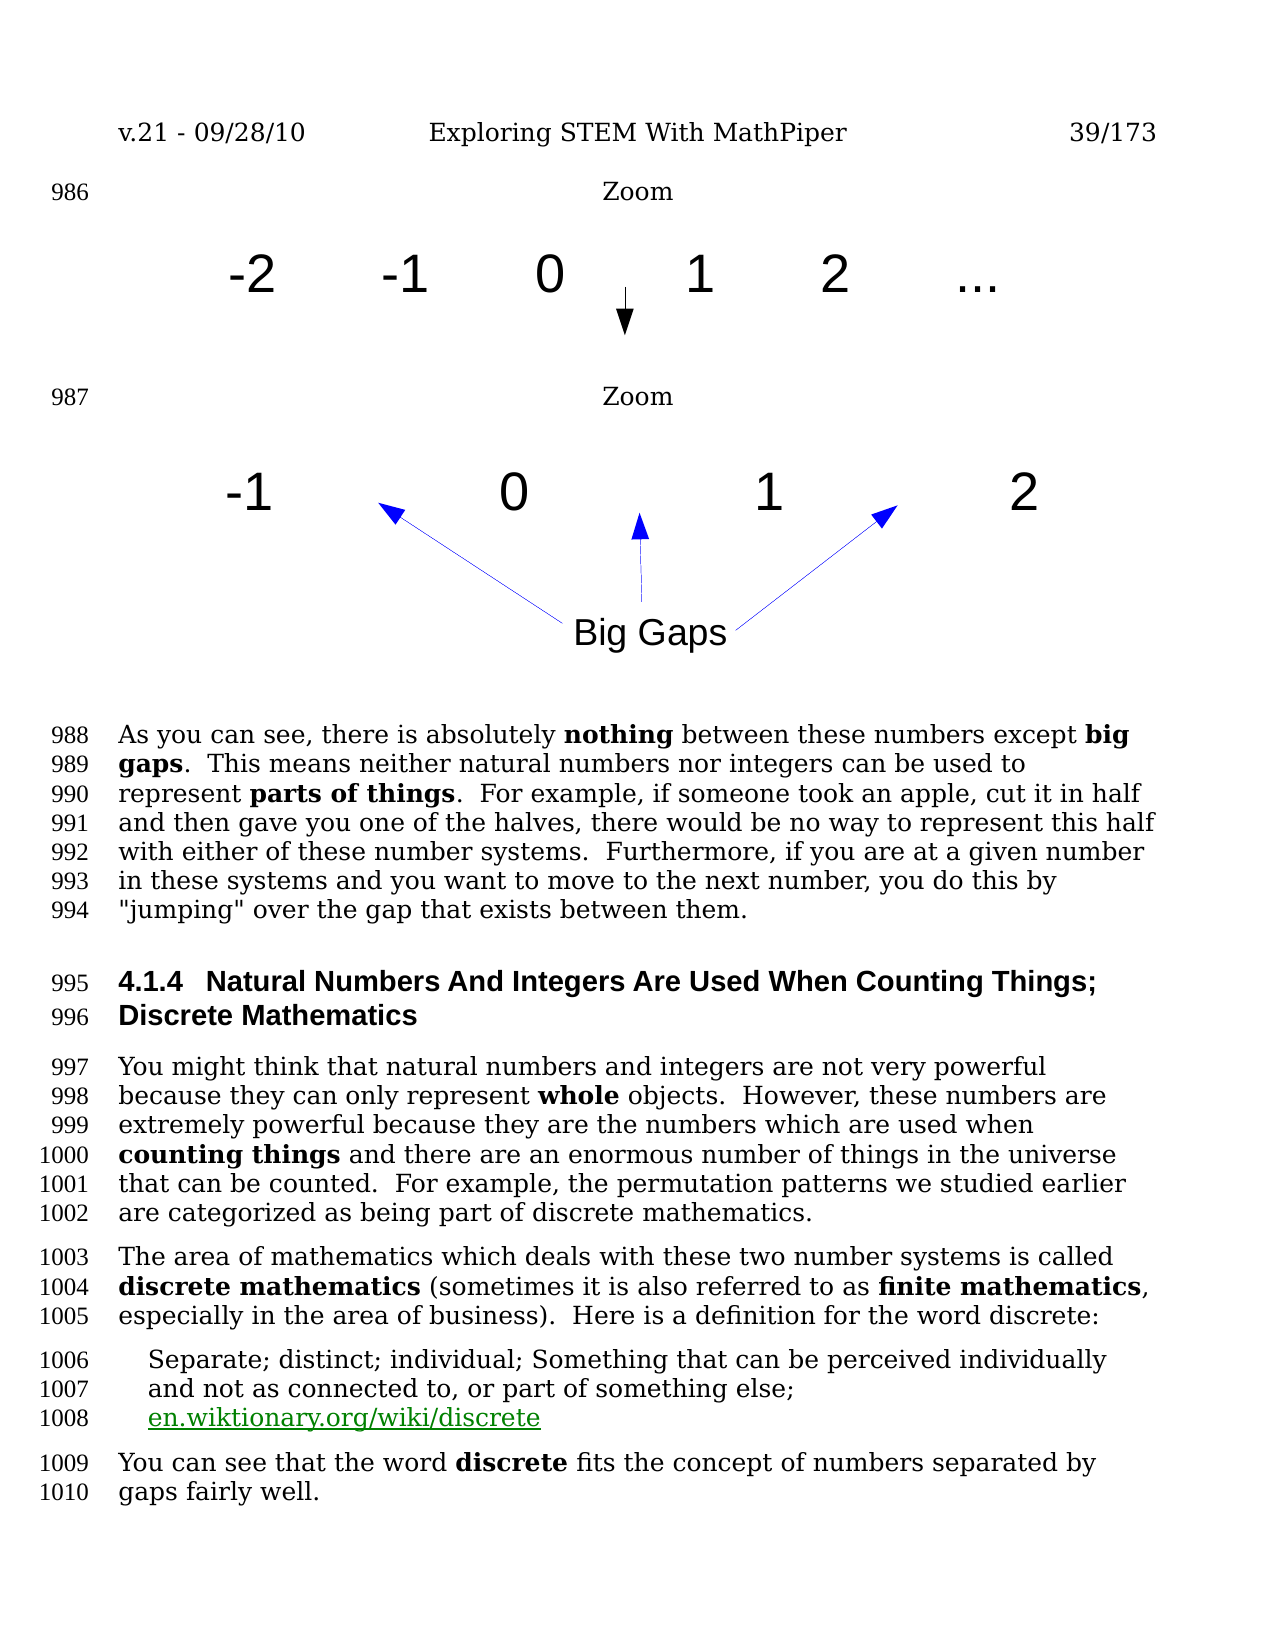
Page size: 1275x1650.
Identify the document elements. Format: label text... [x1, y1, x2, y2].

text Zoom [118, 382, 1157, 411]
text You can see that the word discrete fits the concept of numbers separated by gaps fairly well. [118, 1448, 1157, 1506]
text You might think that natural numbers and integers are not very powerful because they can only represent whole objects. However, these numbers are extremely powerful because they are the numbers which are used when counting things and there are an enormous number of things in the universe that can be counted. For example, the permutation patterns we studied earlier are categorized as being part of discrete mathematics. [118, 1052, 1157, 1227]
text As you can see, there is absolutely nothing between these numbers except big gaps. This means neither natural numbers nor integers can be used to represent parts of things. For example, if someone took an apple, cut it in half and then gave you one of the halves, there would be no way to represent this half with either of these number systems. Furthermore, if you are at a given number in these systems and you want to move to the next number, you do this by "jumping" over the gap that exists between them. [118, 720, 1157, 925]
subtitle Natural Numbers And Integers Are Used When Counting Things; Discrete Mathematics [118, 964, 1157, 1031]
text Separate; distinct; individual; Something that can be perceived individually and not as connected to, or part of something else; en.wiktionary.org/wiki/discrete [148, 1345, 1157, 1433]
text The area of mathematics which deals with these two number systems is called discrete mathematics (sometimes it is also referred to as finite mathematics, especially in the area of business). Here is a definition for the word discrete: [118, 1242, 1157, 1330]
text Zoom [118, 177, 1157, 206]
